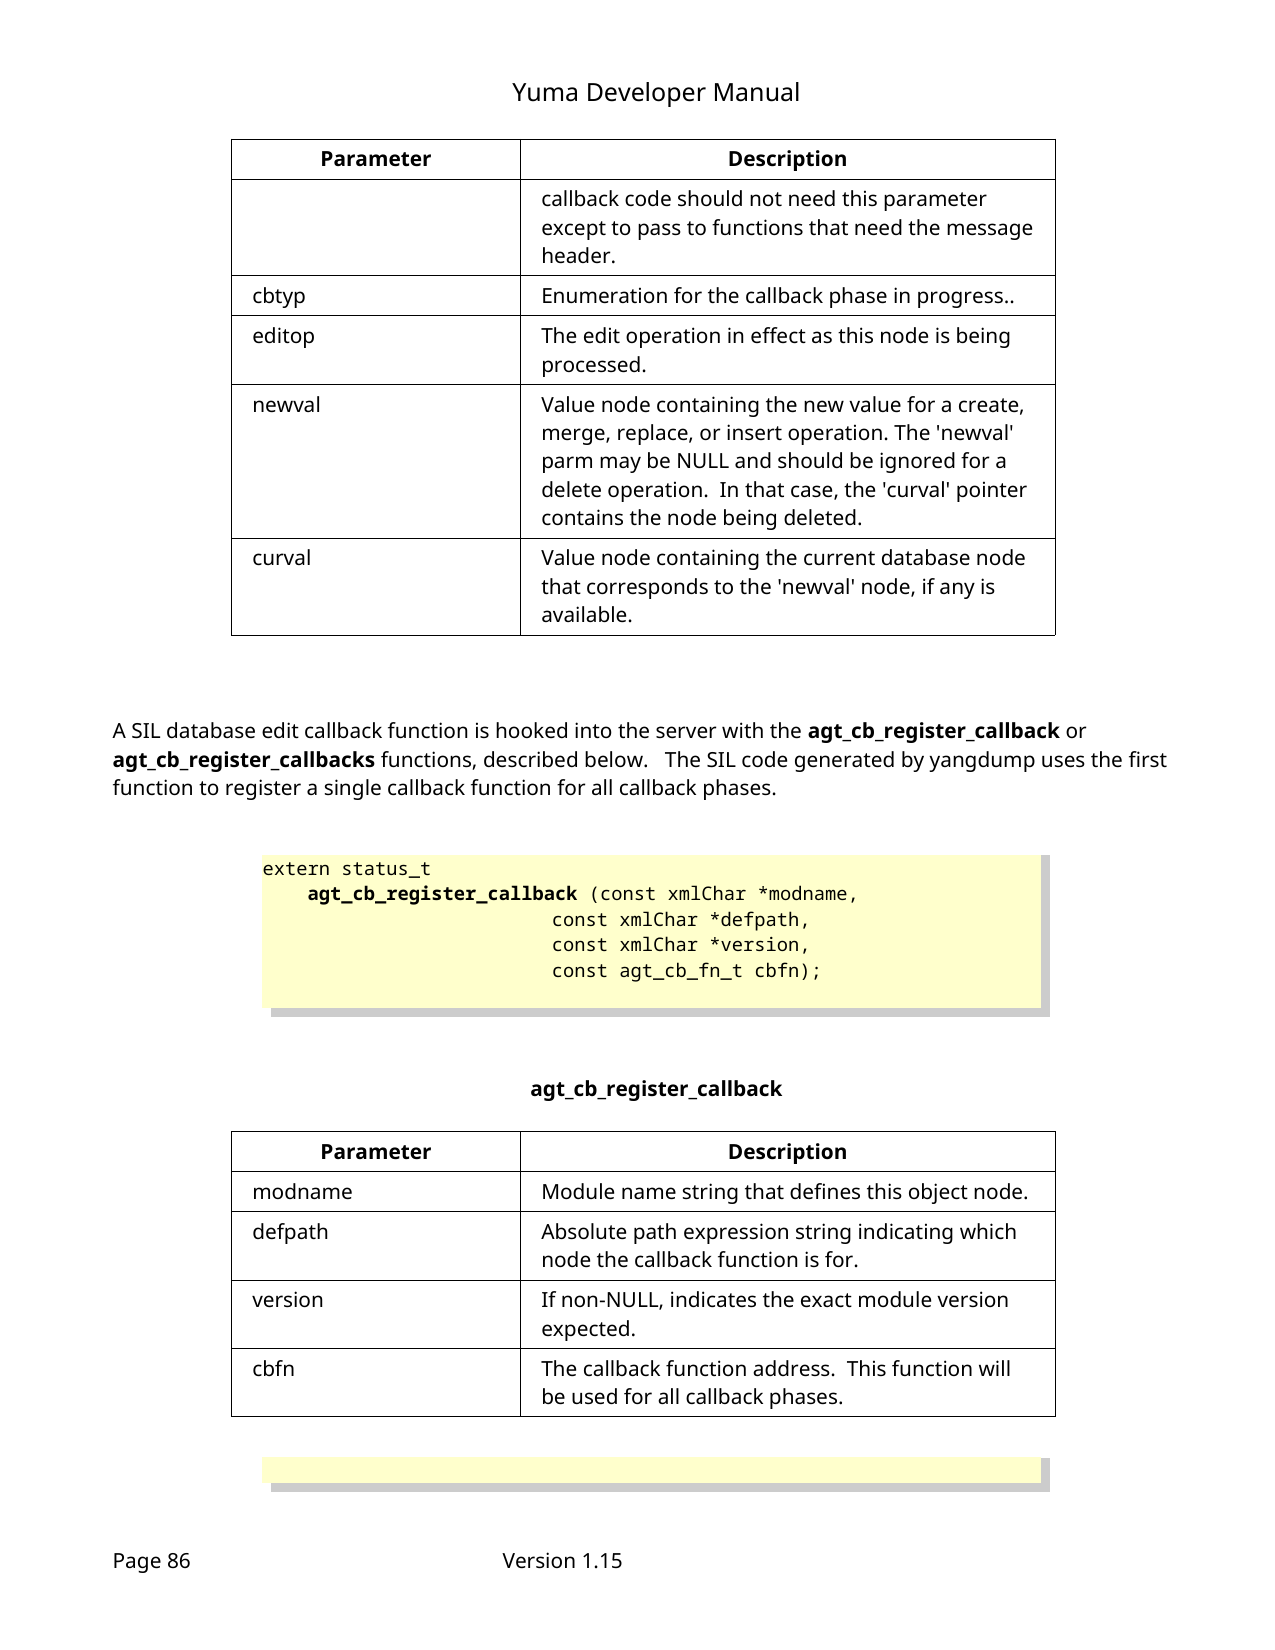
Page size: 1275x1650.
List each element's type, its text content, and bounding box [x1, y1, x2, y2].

text const xmlChar *version, [262, 932, 1041, 957]
table_cell The callback function address. This function will be used for all callback phases. [521, 1349, 1055, 1416]
table_cell callback code should not need this parameter except to pass to functions that need the message header. [521, 180, 1055, 275]
table_cell cbtyp [232, 276, 520, 315]
table_header Description [521, 1132, 1055, 1171]
table_cell [232, 180, 520, 275]
table_cell Module name string that defines this object node. [521, 1172, 1055, 1211]
table_cell Value node containing the new value for a create, merge, replace, or insert operation. The 'newval' parm may be NULL and should be ignored for a delete operation. In that case, the 'curval' pointer contains the node being deleted. [521, 385, 1055, 538]
table_cell If non-NULL, indicates the exact module version expected. [521, 1281, 1055, 1348]
table_cell editop [232, 316, 520, 384]
table_header Description [521, 140, 1055, 178]
table_cell Enumeration for the callback phase in progress.. [521, 276, 1055, 315]
text const agt_cb_fn_t cbfn); [262, 957, 1041, 983]
table_cell newval [232, 385, 520, 538]
text extern status_t [262, 855, 1041, 881]
table_header Parameter [232, 1132, 520, 1171]
table_cell Value node containing the current database node that corresponds to the 'newval' node, if any is available. [521, 539, 1055, 634]
table_cell defpath [232, 1212, 520, 1279]
text const xmlChar *defpath, [262, 906, 1041, 932]
table_cell modname [232, 1172, 520, 1211]
table_header Parameter [232, 140, 520, 178]
text A SIL database edit callback function is hooked into the server with the agt_cb_register_callback or agt_cb_register_callbacks functions, described below. The SIL code generated by yangdump uses the first function to register a single callback function for all callback phases. [112, 716, 1200, 802]
table_cell version [232, 1281, 520, 1348]
table_cell The edit operation in effect as this node is being processed. [521, 316, 1055, 384]
subtitle agt_cb_register_callback [127, 1074, 1185, 1103]
table_cell curval [232, 539, 520, 634]
table_cell cbfn [232, 1349, 520, 1416]
table_cell Absolute path expression string indicating which node the callback function is for. [521, 1212, 1055, 1279]
text agt_cb_register_callback (const xmlChar *modname, [262, 881, 1041, 906]
